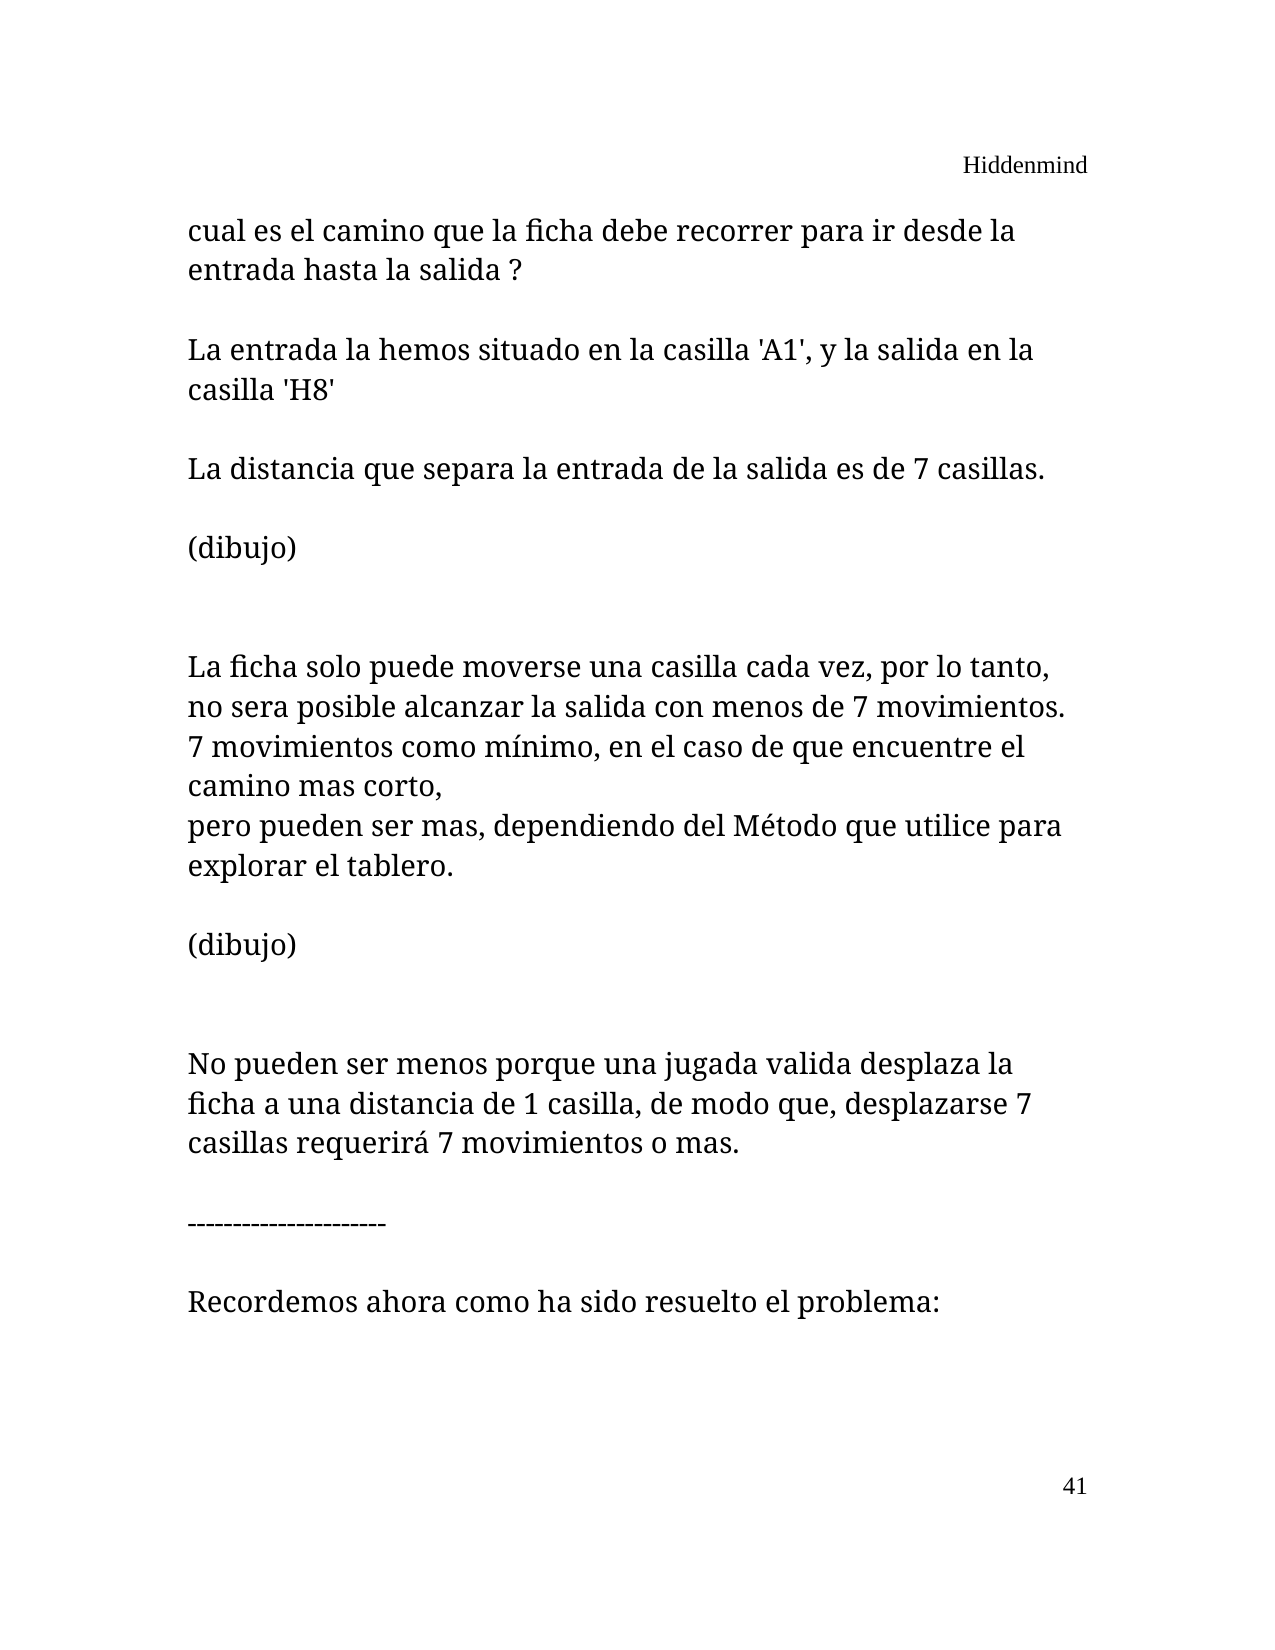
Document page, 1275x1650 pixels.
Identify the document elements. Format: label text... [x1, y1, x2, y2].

text La ficha solo puede moverse una casilla cada vez, por lo tanto, no sera posible alcanzar la salida con menos de 7 movimientos. [187, 647, 1087, 726]
text La entrada la hemos situado en la casilla 'A1', y la salida en la casilla 'H8' [187, 329, 1087, 408]
text No pueden ser menos porque una jugada valida desplaza la ficha a una distancia de 1 casilla, de modo que, desplazarse 7 casillas requerirá 7 movimientos o mas. [187, 1043, 1087, 1162]
text 7 movimientos como mínimo, en el caso de que encuentre el camino mas corto, [187, 726, 1087, 805]
text La distancia que separa la entrada de la salida es de 7 casillas. [187, 448, 1087, 488]
text (dibujo) [187, 924, 1087, 964]
text cual es el camino que la ficha debe recorrer para ir desde la entrada hasta la salida ? [187, 210, 1087, 289]
text ---------------------- [187, 1202, 1087, 1242]
text Recordemos ahora como ha sido resuelto el problema: [187, 1282, 1087, 1321]
text (dibujo) [187, 527, 1087, 567]
text pero pueden ser mas, dependiendo del Método que utilice para explorar el tablero. [187, 805, 1087, 885]
